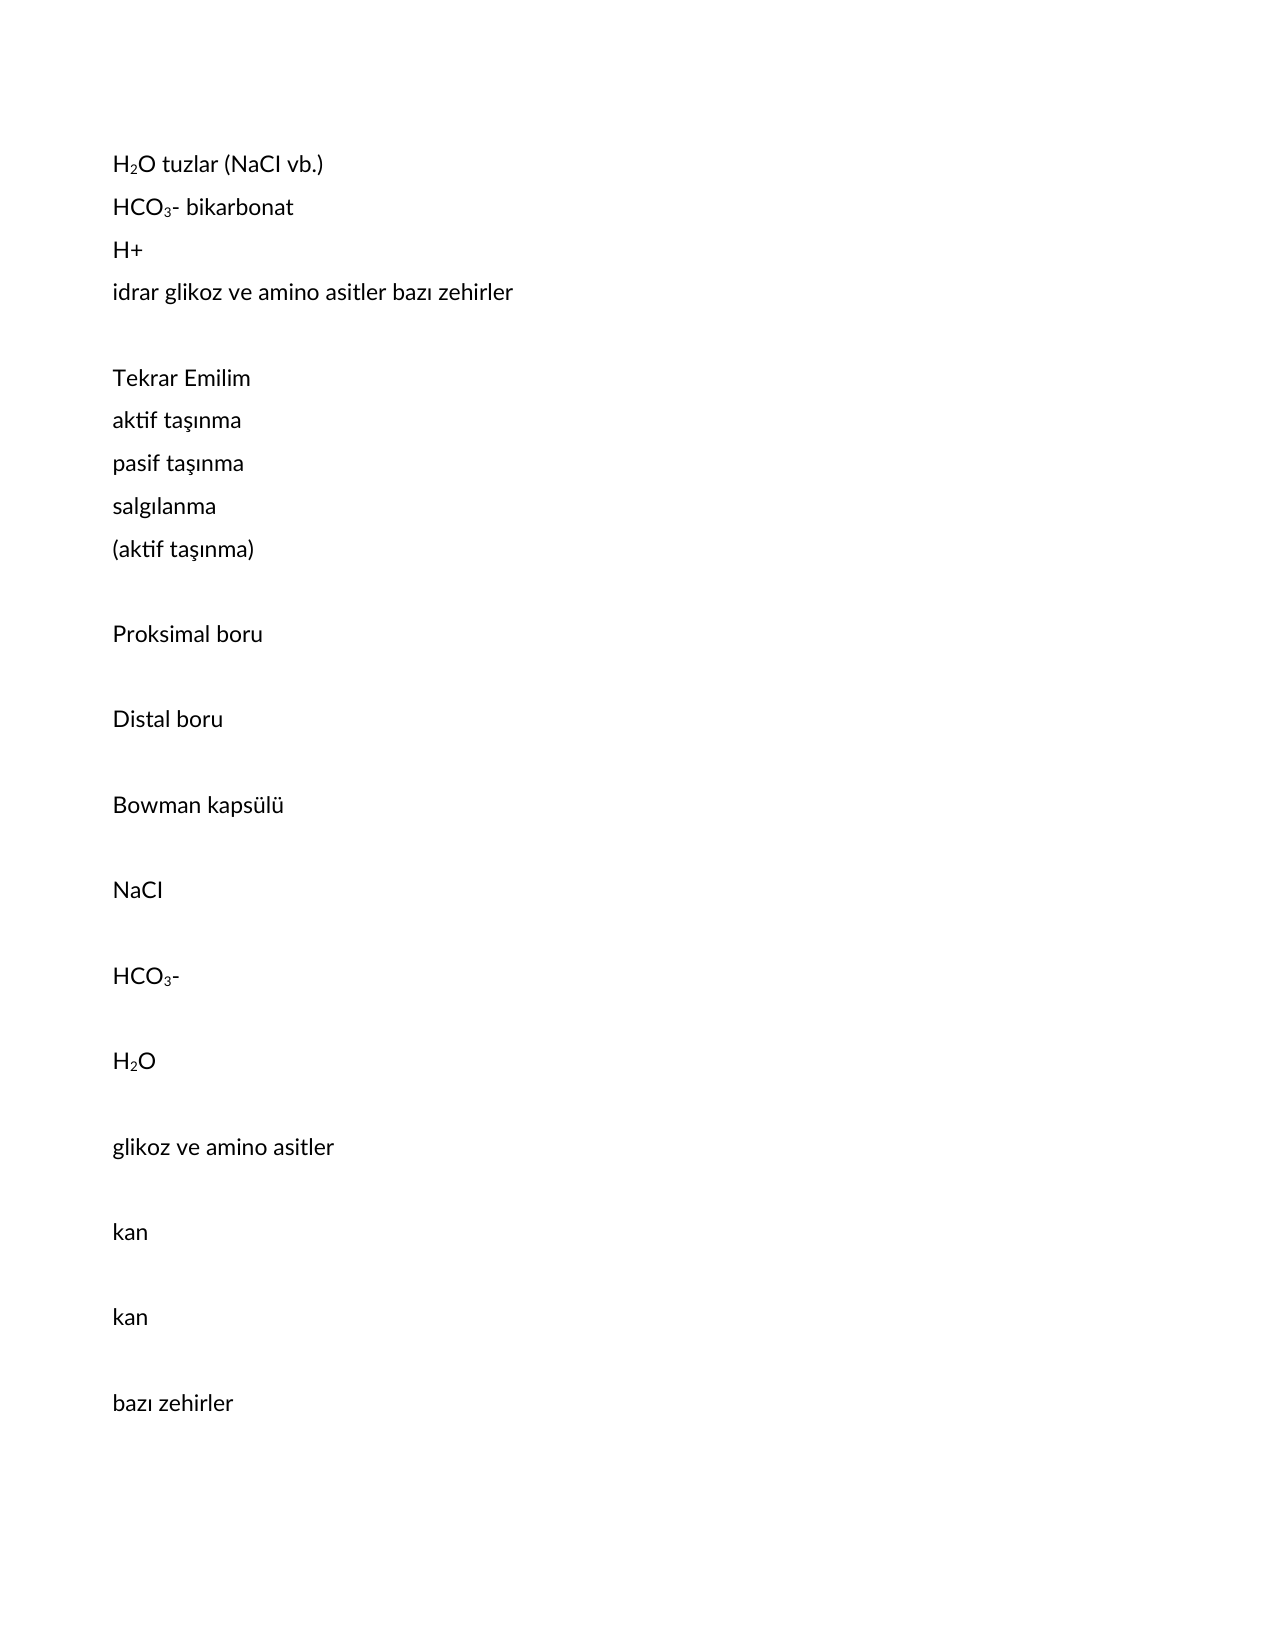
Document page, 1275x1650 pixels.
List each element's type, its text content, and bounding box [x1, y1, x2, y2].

text HCO3- bikarbonat [75, 193, 1200, 220]
text Proksimal boru [75, 620, 1200, 647]
text Bowman kapsülü [75, 791, 1200, 818]
text aktif taşınma [75, 406, 1200, 434]
text H+ [75, 235, 1200, 263]
text (aktif taşınma) [75, 534, 1200, 562]
text NaCI [75, 876, 1200, 903]
text pasif taşınma [75, 449, 1200, 476]
text bazı zehirler [75, 1388, 1200, 1416]
text Tekrar Emilim [75, 363, 1200, 391]
text salgılanma [75, 492, 1200, 519]
text kan [75, 1218, 1200, 1245]
text Distal boru [75, 705, 1200, 733]
text H2O [75, 1047, 1200, 1074]
text H2O tuzlar (NaCI vb.) [75, 150, 1200, 177]
text glikoz ve amino asitler [75, 1132, 1200, 1160]
text idrar glikoz ve amino asitler bazı zehirler [75, 278, 1200, 306]
text HCO3- [75, 961, 1200, 989]
text kan [75, 1303, 1200, 1331]
